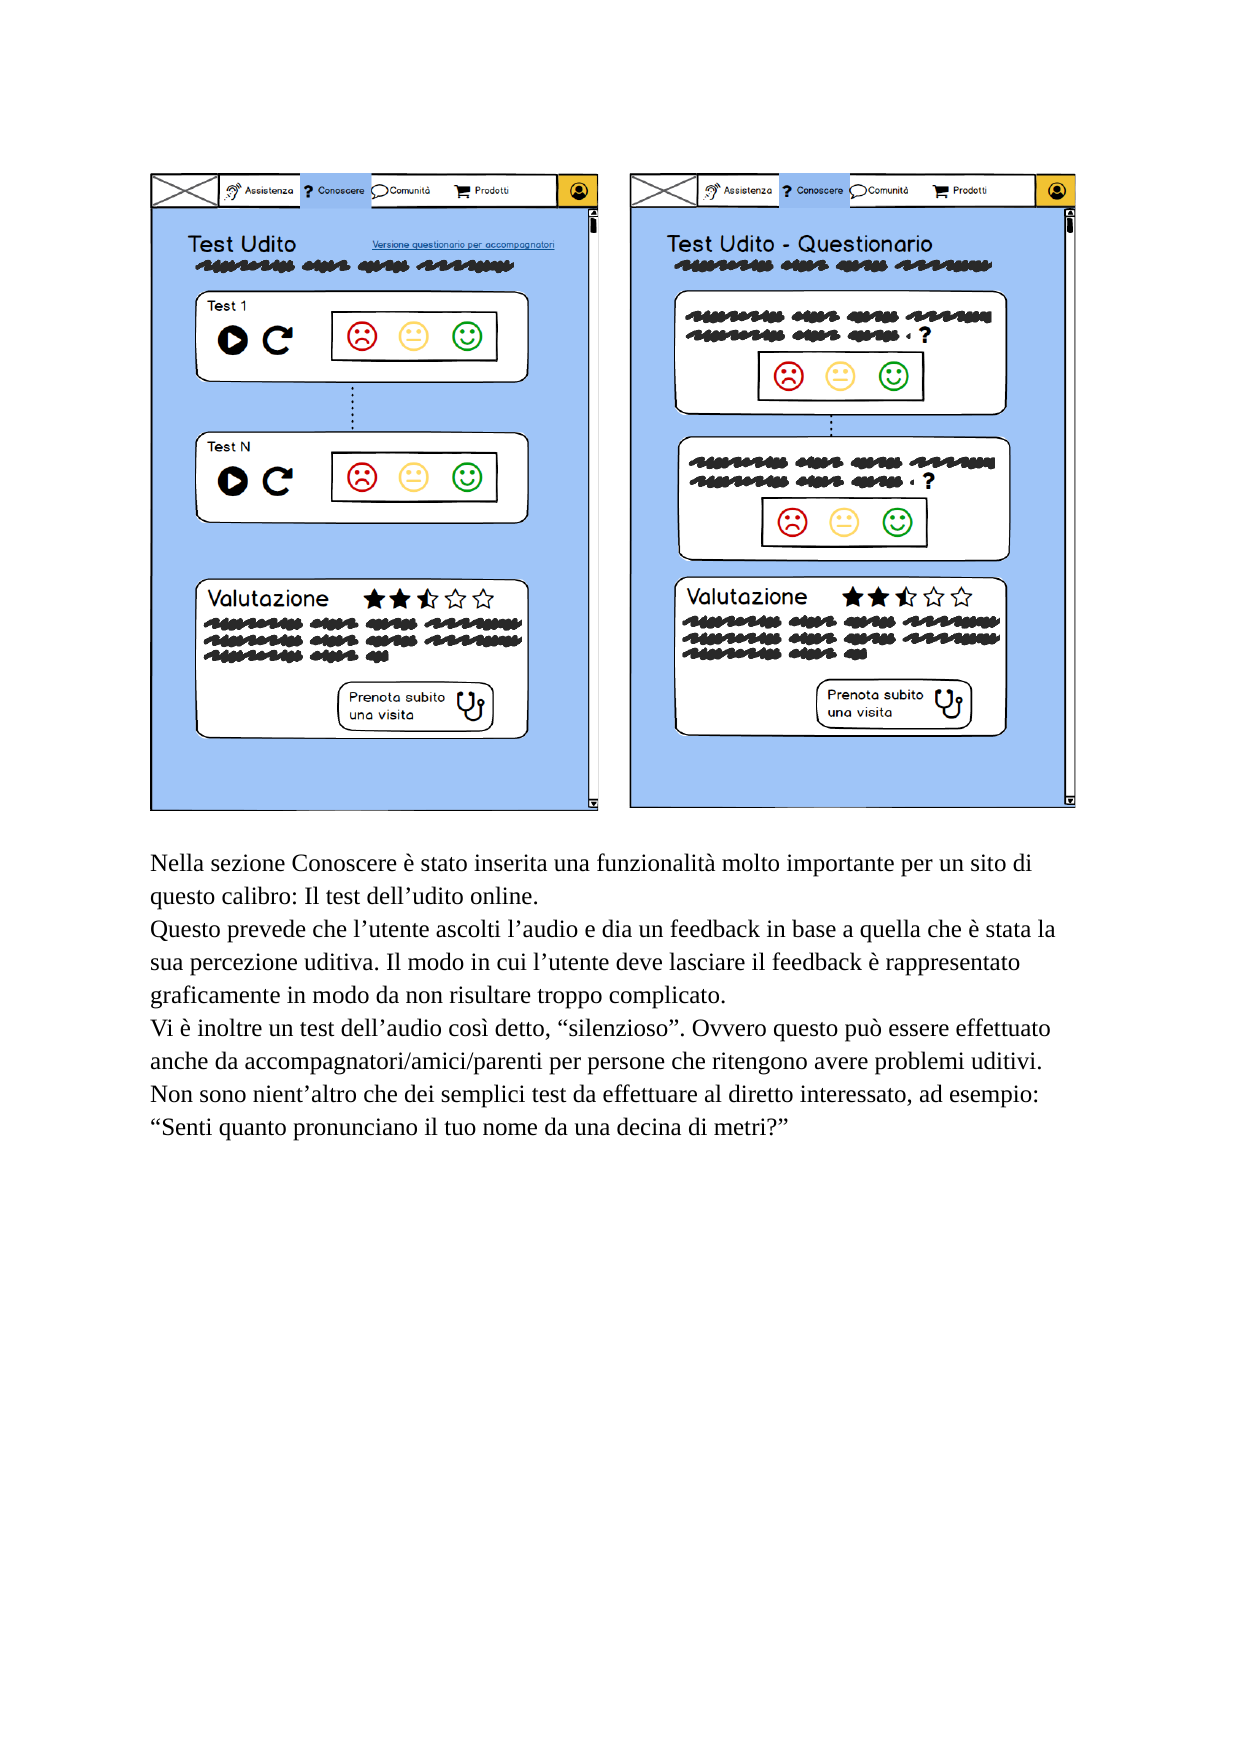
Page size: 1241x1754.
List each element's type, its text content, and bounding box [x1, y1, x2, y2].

text Questo prevede che l’utente ascolti l’audio e dia un feedback in base a quella che è stata la sua percezione uditiva. Il modo in cui l’utente deve lasciare il feedback è rappresentato graficamente in modo da non risultare troppo complicato. [150, 914, 1090, 1009]
text Nella sezione Conoscere è stato inserita una funzionalità molto importante per un sito di questo calibro: Il test dell’udito online. [150, 848, 1090, 910]
text Vi è inoltre un test dell’audio così detto, “silenzioso”. Ovvero questo può essere effettuato anche da accompagnatori/amici/parenti per persone che ritengono avere problemi uditivi. Non sono nient’altro che dei semplici test da effettuare al diretto interessato, ad esempio: [150, 1013, 1090, 1108]
text “Senti quanto pronunciano il tuo nome da una decina di metri?” [150, 1112, 1090, 1141]
